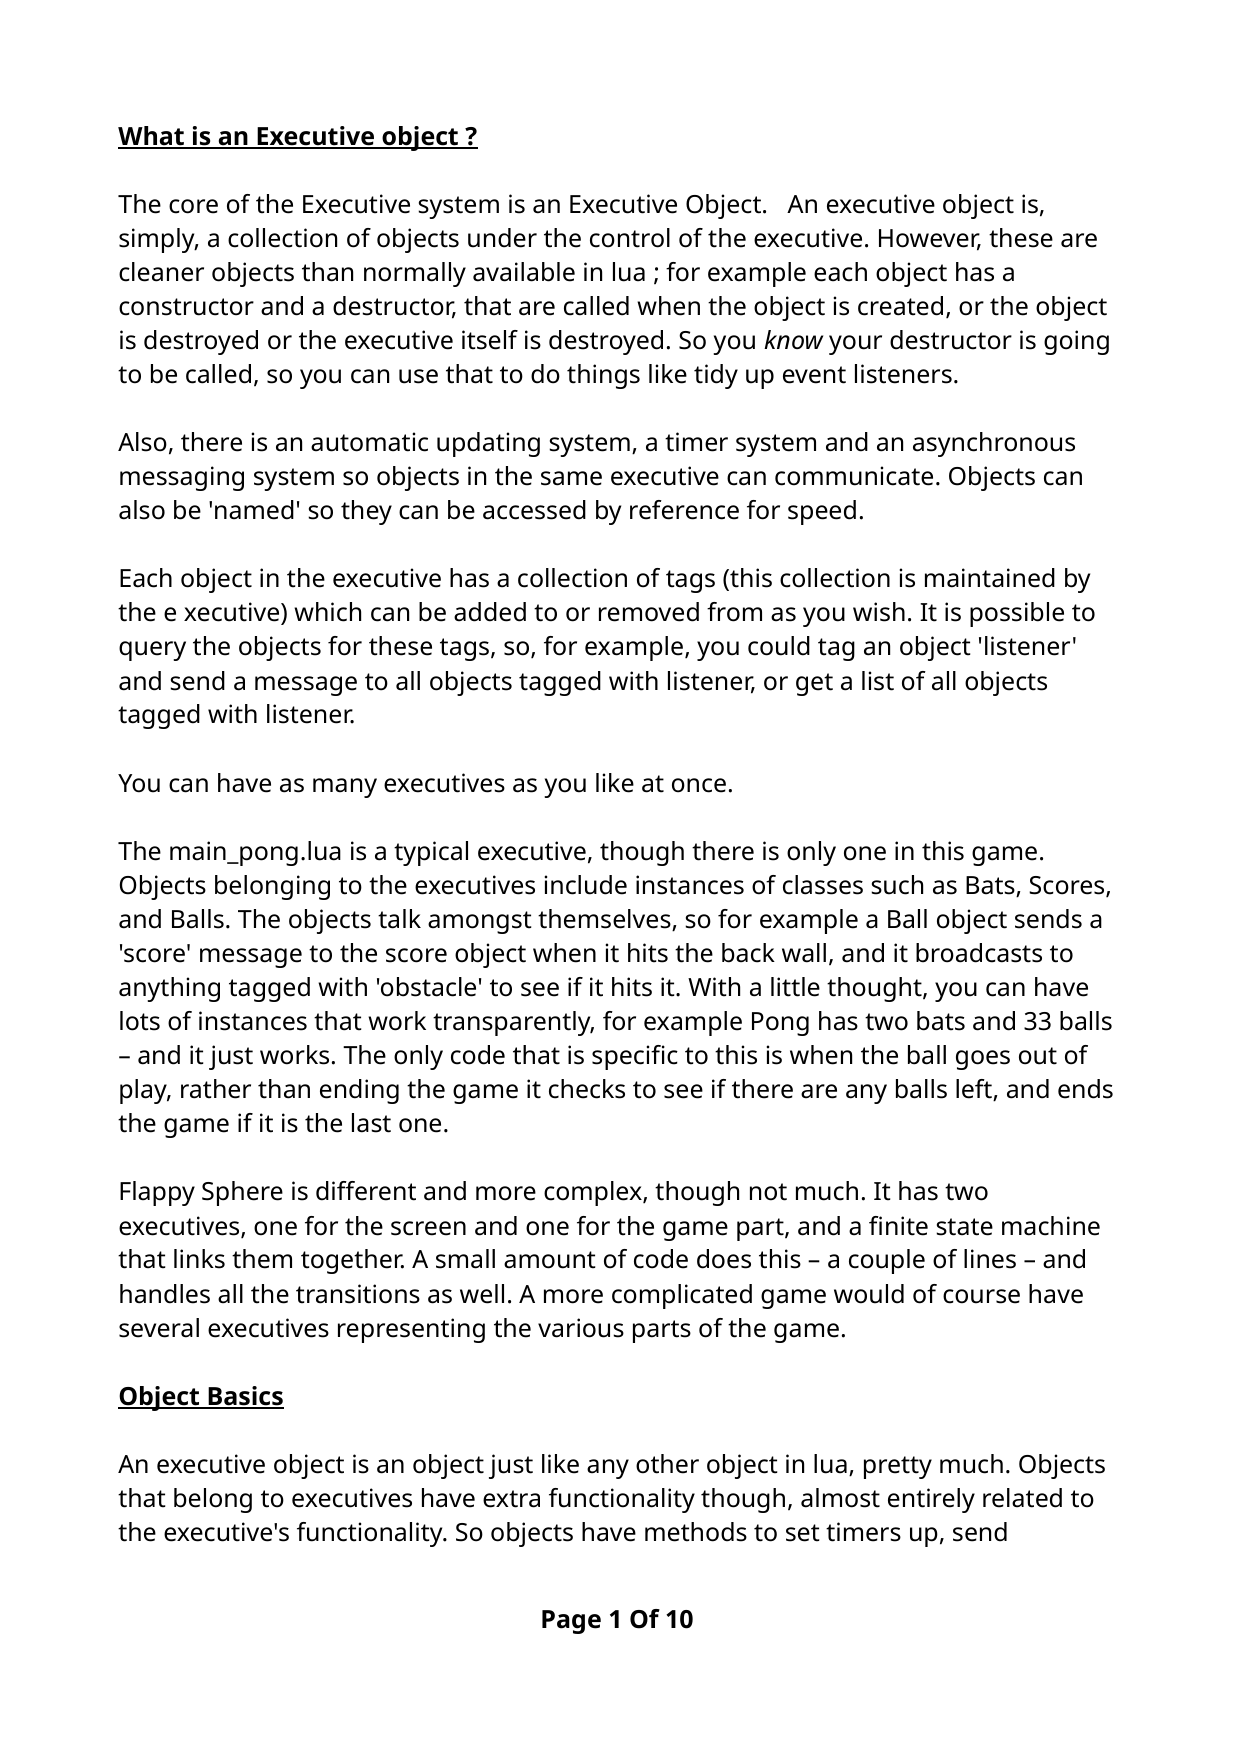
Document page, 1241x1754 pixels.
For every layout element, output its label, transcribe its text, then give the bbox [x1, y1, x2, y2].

text Object Basics [118, 1378, 1122, 1412]
text Also, there is an automatic updating system, a timer system and an asynchronous messaging system so objects in the same executive can communicate. Objects can also be 'named' so they can be accessed by reference for speed. [118, 425, 1122, 527]
text Flappy Sphere is different and more complex, though not much. It has two executives, one for the screen and one for the game part, and a finite state machine that links them together. A small amount of code does this – a couple of lines – and handles all the transitions as well. A more complicated game would of course have several executives representing the various parts of the game. [118, 1174, 1122, 1344]
text An executive object is an object just like any other object in lua, pretty much. Objects that belong to executives have extra functionality though, almost entirely related to the executive's functionality. So objects have methods to set timers up, send [118, 1447, 1122, 1549]
text The core of the Executive system is an Executive Object. An executive object is, simply, a collection of objects under the control of the executive. However, these are cleaner objects than normally available in lua ; for example each object has a constructor and a destructor, that are called when the object is created, or the object is destroyed or the executive itself is destroyed. So you know your destructor is going to be called, so you can use that to do things like tidy up event listeners. [118, 186, 1122, 391]
text The main_pong.lua is a typical executive, though there is only one in this game. Objects belonging to the executives include instances of classes such as Bats, Scores, and Balls. The objects talk amongst themselves, so for example a Ball object sends a 'score' message to the score object when it hits the back wall, and it broadcasts to anything tagged with 'obstacle' to see if it hits it. With a little thought, you can have lots of instances that work transparently, for example Pong has two bats and 33 balls – and it just works. The only code that is specific to this is when the ball goes out of play, rather than ending the game it checks to see if there are any balls left, and ends the game if it is the last one. [118, 833, 1122, 1140]
text What is an Executive object ? [118, 118, 1122, 152]
text You can have as many executives as you like at once. [118, 765, 1122, 799]
text Each object in the executive has a collection of tags (this collection is maintained by the e xecutive) which can be added to or removed from as you wish. It is possible to query the objects for these tags, so, for example, you could tag an object 'listener' and send a message to all objects tagged with listener, or get a list of all objects tagged with listener. [118, 561, 1122, 731]
